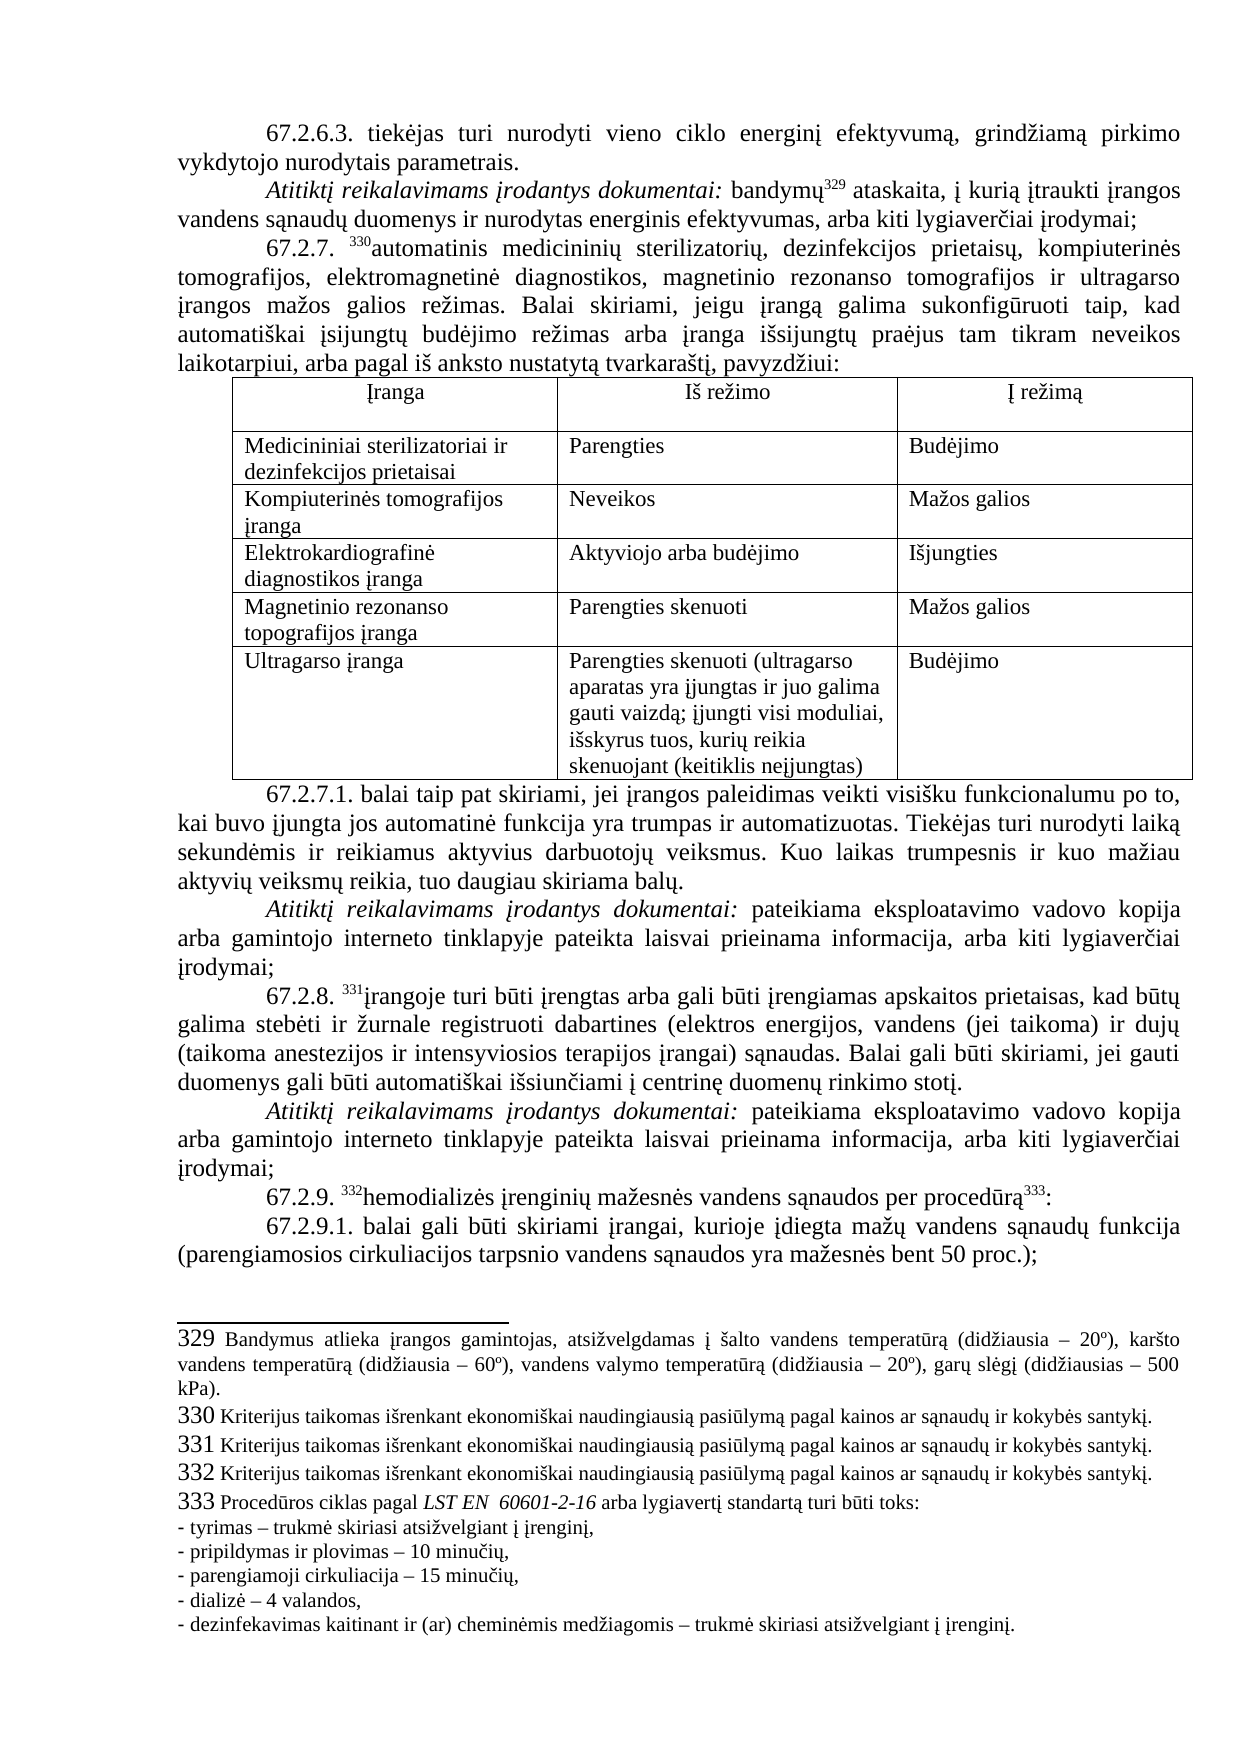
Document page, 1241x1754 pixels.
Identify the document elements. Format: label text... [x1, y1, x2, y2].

text 67.2.9. hemodializės įrenginių mažesnės vandens sąnaudos per procedūrą: [177, 1182, 1181, 1211]
table_cell Kompiuterinės tomografijos įranga [233, 485, 557, 538]
table_header Į režimą [898, 378, 1192, 431]
text - tyrimas – trukmė skiriasi atsižvelgiant į įrenginį, [177, 1515, 1181, 1539]
text - pripildymas ir plovimas – 10 minučių, [177, 1539, 1181, 1563]
table_cell Medicininiai sterilizatoriai ir dezinfekcijos prietaisai [233, 432, 557, 484]
table_cell Budėjimo [898, 647, 1192, 778]
table_cell Aktyviojo arba budėjimo [558, 539, 897, 592]
text Kriterijus taikomas išrenkant ekonomiškai naudingiausią pasiūlymą pagal kainos ar sąnaudų ir kokybės santykį. [177, 1457, 1181, 1486]
table_cell Mažos galios [898, 593, 1192, 646]
text 67.2.6.3. tiekėjas turi nurodyti vieno ciklo energinį efektyvumą, grindžiamą pirkimo vykdytojo nurodytais parametrais. [177, 118, 1181, 176]
table_cell Mažos galios [898, 485, 1192, 538]
table_cell Magnetinio rezonanso topografijos įranga [233, 593, 557, 646]
text Atitiktį reikalavimams įrodantys dokumentai: bandymų ataskaita, į kurią įtraukti įrangos vandens sąnaudų duomenys ir nurodytas energinis efektyvumas, arba kiti lygiaverčiai įrodymai; [177, 176, 1181, 233]
table_header Iš režimo [558, 378, 897, 431]
text Bandymus atlieka įrangos gamintojas, atsižvelgdamas į šalto vandens temperatūrą (didžiausia – 20º), karšto vandens temperatūrą (didžiausia – 60º), vandens valymo temperatūrą (didžiausia – 20º), garų slėgį (didžiausias – 500 kPa). [177, 1323, 1181, 1400]
table_cell Neveikos [558, 485, 897, 538]
text 67.2.8. įrangoje turi būti įrengtas arba gali būti įrengiamas apskaitos prietaisas, kad būtų galima stebėti ir žurnale registruoti dabartines (elektros energijos, vandens (jei taikoma) ir dujų (taikoma anestezijos ir intensyviosios terapijos įrangai) sąnaudas. Balai gali būti skiriami, jei gauti duomenys gali būti automatiškai išsiunčiami į centrinę duomenų rinkimo stotį. [177, 981, 1181, 1096]
text - parengiamoji cirkuliacija – 15 minučių, [177, 1563, 1181, 1587]
text 67.2.9.1. balai gali būti skiriami įrangai, kurioje įdiegta mažų vandens sąnaudų funkcija (parengiamosios cirkuliacijos tarpsnio vandens sąnaudos yra mažesnės bent 50 proc.); [177, 1211, 1181, 1268]
text - dializė – 4 valandos, [177, 1587, 1181, 1612]
table_cell Parengties skenuoti [558, 593, 897, 646]
table_cell Išjungties [898, 539, 1192, 592]
table_cell Ultragarso įranga [233, 647, 557, 778]
table_header Įranga [233, 378, 557, 431]
text Kriterijus taikomas išrenkant ekonomiškai naudingiausią pasiūlymą pagal kainos ar sąnaudų ir kokybės santykį. [177, 1400, 1181, 1429]
table_cell Parengties skenuoti (ultragarso aparatas yra įjungtas ir juo galima gauti vaizdą; įjungti visi moduliai, išskyrus tuos, kurių reikia skenuojant (keitiklis neįjungtas) [558, 647, 897, 778]
text 67.2.7. automatinis medicininių sterilizatorių, dezinfekcijos prietaisų, kompiuterinės tomografijos, elektromagnetinė diagnostikos, magnetinio rezonanso tomografijos ir ultragarso įrangos mažos galios režimas. Balai skiriami, jeigu įrangą galima sukonfigūruoti taip, kad automatiškai įsijungtų budėjimo režimas arba įranga išsijungtų praėjus tam tikram neveikos laikotarpiui, arba pagal iš anksto nustatytą tvarkaraštį, pavyzdžiui: [177, 233, 1181, 377]
table_cell Elektrokardiografinė diagnostikos įranga [233, 539, 557, 592]
table_cell Budėjimo [898, 432, 1192, 484]
text Kriterijus taikomas išrenkant ekonomiškai naudingiausią pasiūlymą pagal kainos ar sąnaudų ir kokybės santykį. [177, 1429, 1181, 1457]
text Atitiktį reikalavimams įrodantys dokumentai: pateikiama eksploatavimo vadovo kopija arba gamintojo interneto tinklapyje pateikta laisvai prieinama informacija, arba kiti lygiaverčiai įrodymai; [177, 1096, 1181, 1182]
table_cell Parengties [558, 432, 897, 484]
text 67.2.7.1. balai taip pat skiriami, jei įrangos paleidimas veikti visišku funkcionalumu po to, kai buvo įjungta jos automatinė funkcija yra trumpas ir automatizuotas. Tiekėjas turi nurodyti laiką sekundėmis ir reikiamus aktyvius darbuotojų veiksmus. Kuo laikas trumpesnis ir kuo mažiau aktyvių veiksmų reikia, tuo daugiau skiriama balų. [177, 779, 1181, 894]
text Atitiktį reikalavimams įrodantys dokumentai: pateikiama eksploatavimo vadovo kopija arba gamintojo interneto tinklapyje pateikta laisvai prieinama informacija, arba kiti lygiaverčiai įrodymai; [177, 894, 1181, 981]
text - dezinfekavimas kaitinant ir (ar) cheminėmis medžiagomis – trukmė skiriasi atsižvelgiant į įrenginį. [177, 1612, 1181, 1636]
text Procedūros ciklas pagal LST EN 60601-2-16 arba lygiavertį standartą turi būti toks: [177, 1486, 1181, 1515]
